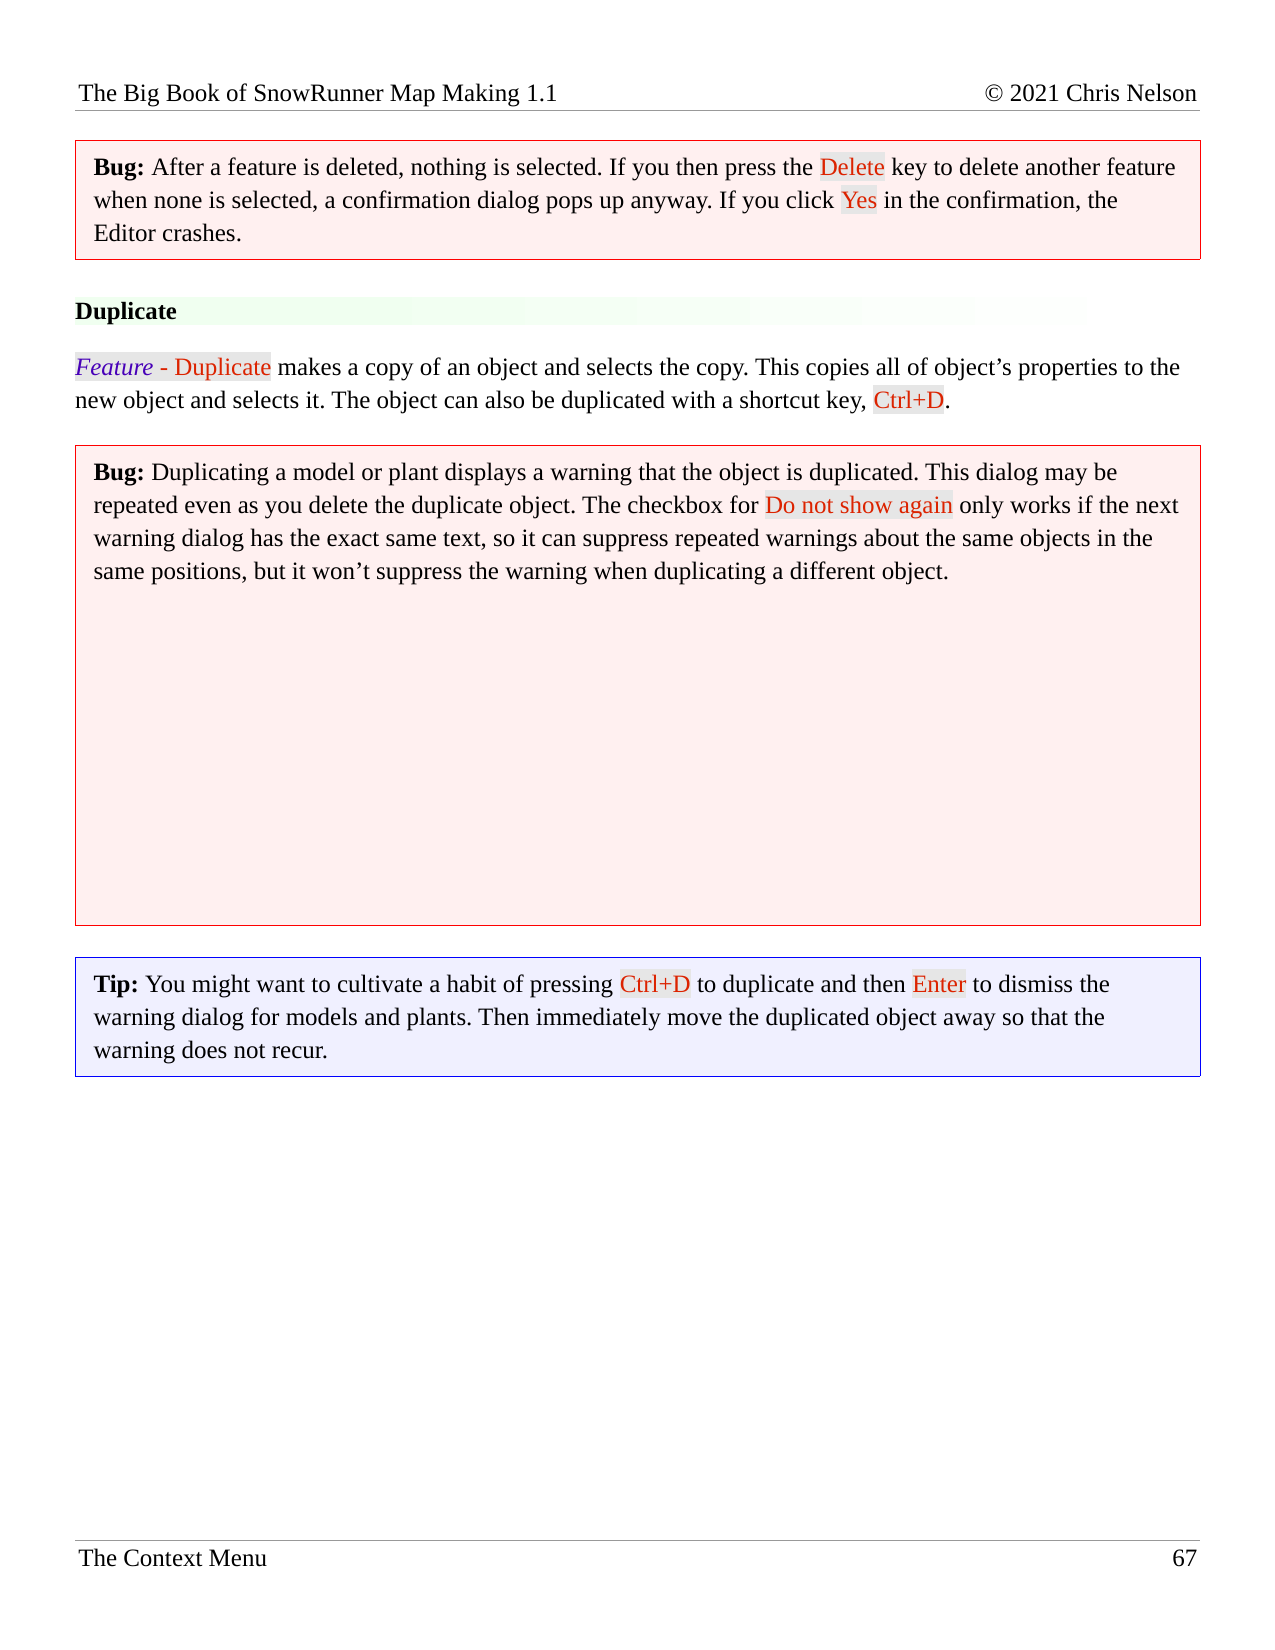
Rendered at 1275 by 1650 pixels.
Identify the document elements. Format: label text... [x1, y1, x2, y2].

text Feature - Duplicate makes a copy of an object and selects the copy. This copies all of object’s properties to the new object and selects it. The object can also be duplicated with a shortcut key, Ctrl+D. [75, 352, 1200, 414]
list Duplicating a model or plant displays a warning that the object is duplicated. This dialog may be repeated even as you delete the duplicate object. The checkbox for Do not show again only works if the next warning dialog has the exact same text, so it can suppress repeated warnings about the same objects in the same positions, but it won’t suppress the warning when duplicating a different object. [76, 446, 1200, 585]
subtitle Duplicate [75, 297, 1200, 325]
list You might want to cultivate a habit of pressing Ctrl+D to duplicate and then Enter to dismiss the warning dialog for models and plants. Then immediately move the duplicated object away so that the warning does not recur. [76, 958, 1200, 1076]
list After a feature is deleted, nothing is selected. If you then press the Delete key to delete another feature when none is selected, a confirmation dialog pops up anyway. If you click Yes in the confirmation, the Editor crashes. [76, 141, 1200, 259]
